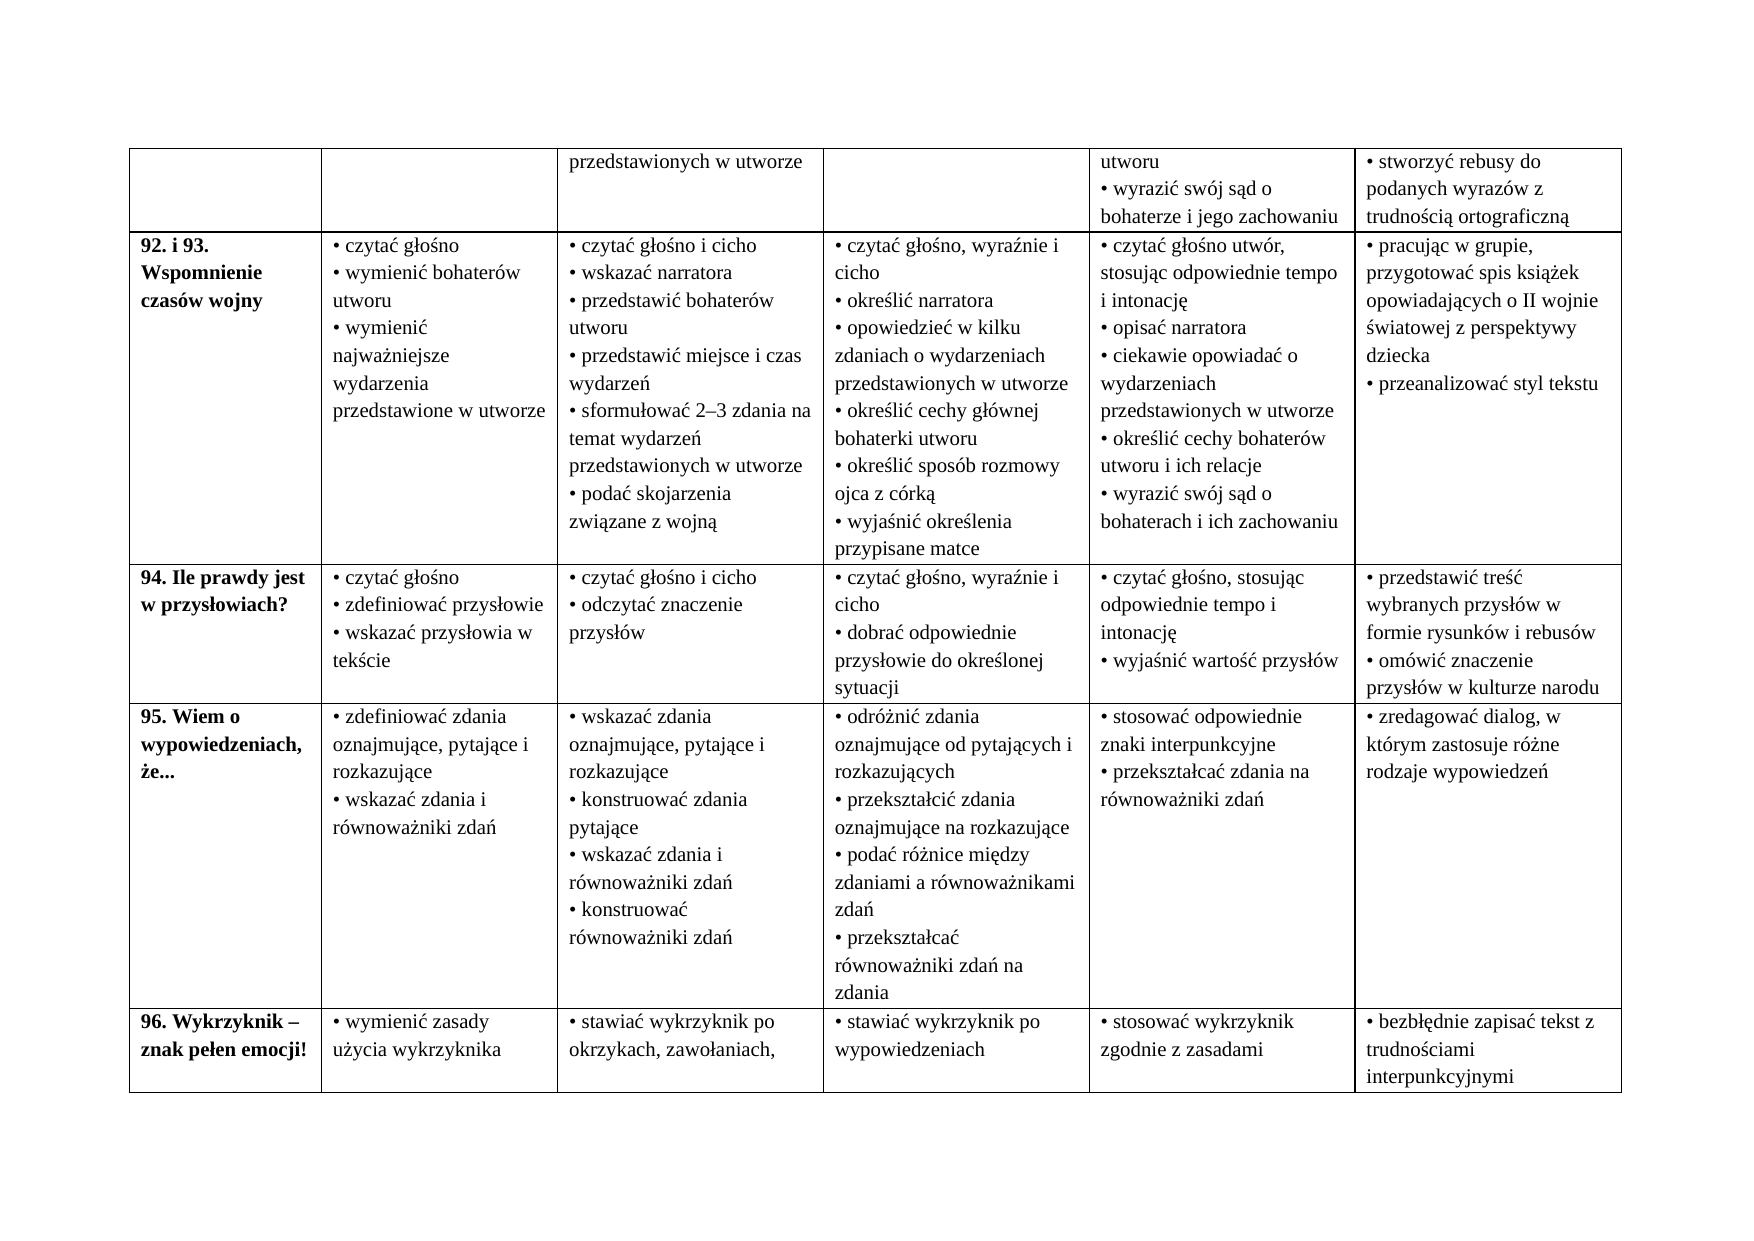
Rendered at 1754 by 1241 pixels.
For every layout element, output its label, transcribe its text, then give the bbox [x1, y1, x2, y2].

table_cell • pracując w grupie, przygotować spis książek opowiadających o II wojnie światowej z perspektywy dziecka • przeanalizować styl tekstu [1356, 233, 1621, 564]
table_cell • czytać głośno, wyraźnie i cicho • dobrać odpowiednie przysłowie do określonej sytuacji [824, 565, 1089, 703]
table_cell • przedstawić treść wybranych przysłów w formie rysunków i rebusów • omówić znaczenie przysłów w kulturze narodu [1356, 565, 1621, 703]
table_cell • czytać głośno • zdefiniować przysłowie • wskazać przysłowia w tekście [322, 565, 557, 703]
table_cell 92. i 93. Wspomnienie czasów wojny [130, 233, 321, 564]
table_cell 96. Wykrzyknik – znak pełen emocji! [130, 1009, 321, 1092]
table_cell • wymienić zasady użycia wykrzyknika [322, 1009, 557, 1092]
table_cell przedstawionych w utworze [558, 149, 823, 231]
table_cell • stworzyć rebusy do podanych wyrazów z trudnością ortograficzną [1356, 149, 1621, 231]
table_cell • wskazać zdania oznajmujące, pytające i rozkazujące • konstruować zdania pytające • wskazać zdania i równoważniki zdań • konstruować równoważniki zdań [558, 704, 823, 1008]
table_cell • stawiać wykrzyknik po okrzykach, zawołaniach, [558, 1009, 823, 1092]
table_cell • czytać głośno, stosując odpowiednie tempo i intonację • wyjaśnić wartość przysłów [1090, 565, 1354, 703]
table_cell • czytać głośno, wyraźnie i cicho • określić narratora • opowiedzieć w kilku zdaniach o wydarzeniach przedstawionych w utworze • określić cechy głównej bohaterki utworu • określić sposób rozmowy ojca z córką • wyjaśnić określenia przypisane matce [824, 233, 1089, 564]
table_cell • czytać głośno i cicho • odczytać znaczenie przysłów [558, 565, 823, 703]
table_cell • odróżnić zdania oznajmujące od pytających i rozkazujących • przekształcić zdania oznajmujące na rozkazujące • podać różnice między zdaniami a równoważnikami zdań • przekształcać równoważniki zdań na zdania [824, 704, 1089, 1008]
table_cell [130, 149, 321, 231]
table_cell • czytać głośno utwór, stosując odpowiednie tempo i intonację • opisać narratora • ciekawie opowiadać o wydarzeniach przedstawionych w utworze • określić cechy bohaterów utworu i ich relacje • wyrazić swój sąd o bohaterach i ich zachowaniu [1090, 233, 1354, 564]
table_cell 95. Wiem o wypowiedzeniach, że... [130, 704, 321, 1008]
table_cell • bezbłędnie zapisać tekst z trudnościami interpunkcyjnymi [1356, 1009, 1621, 1092]
table_cell 94. Ile prawdy jest w przysłowiach? [130, 565, 321, 703]
table_cell [824, 149, 1089, 231]
table_cell • stosować wykrzyknik zgodnie z zasadami [1090, 1009, 1354, 1092]
table_cell • zdefiniować zdania oznajmujące, pytające i rozkazujące • wskazać zdania i równoważniki zdań [322, 704, 557, 1008]
table_cell • stawiać wykrzyknik po wypowiedzeniach [824, 1009, 1089, 1092]
table_cell utworu • wyrazić swój sąd o bohaterze i jego zachowaniu [1090, 149, 1354, 231]
table_cell • czytać głośno • wymienić bohaterów utworu • wymienić najważniejsze wydarzenia przedstawione w utworze [322, 233, 557, 564]
table_cell • czytać głośno i cicho • wskazać narratora • przedstawić bohaterów utworu • przedstawić miejsce i czas wydarzeń • sformułować 2–3 zdania na temat wydarzeń przedstawionych w utworze • podać skojarzenia związane z wojną [558, 233, 823, 564]
table_cell [322, 149, 557, 231]
table_cell • zredagować dialog, w którym zastosuje różne rodzaje wypowiedzeń [1356, 704, 1621, 1008]
table_cell • stosować odpowiednie znaki interpunkcyjne • przekształcać zdania na równoważniki zdań [1090, 704, 1354, 1008]
